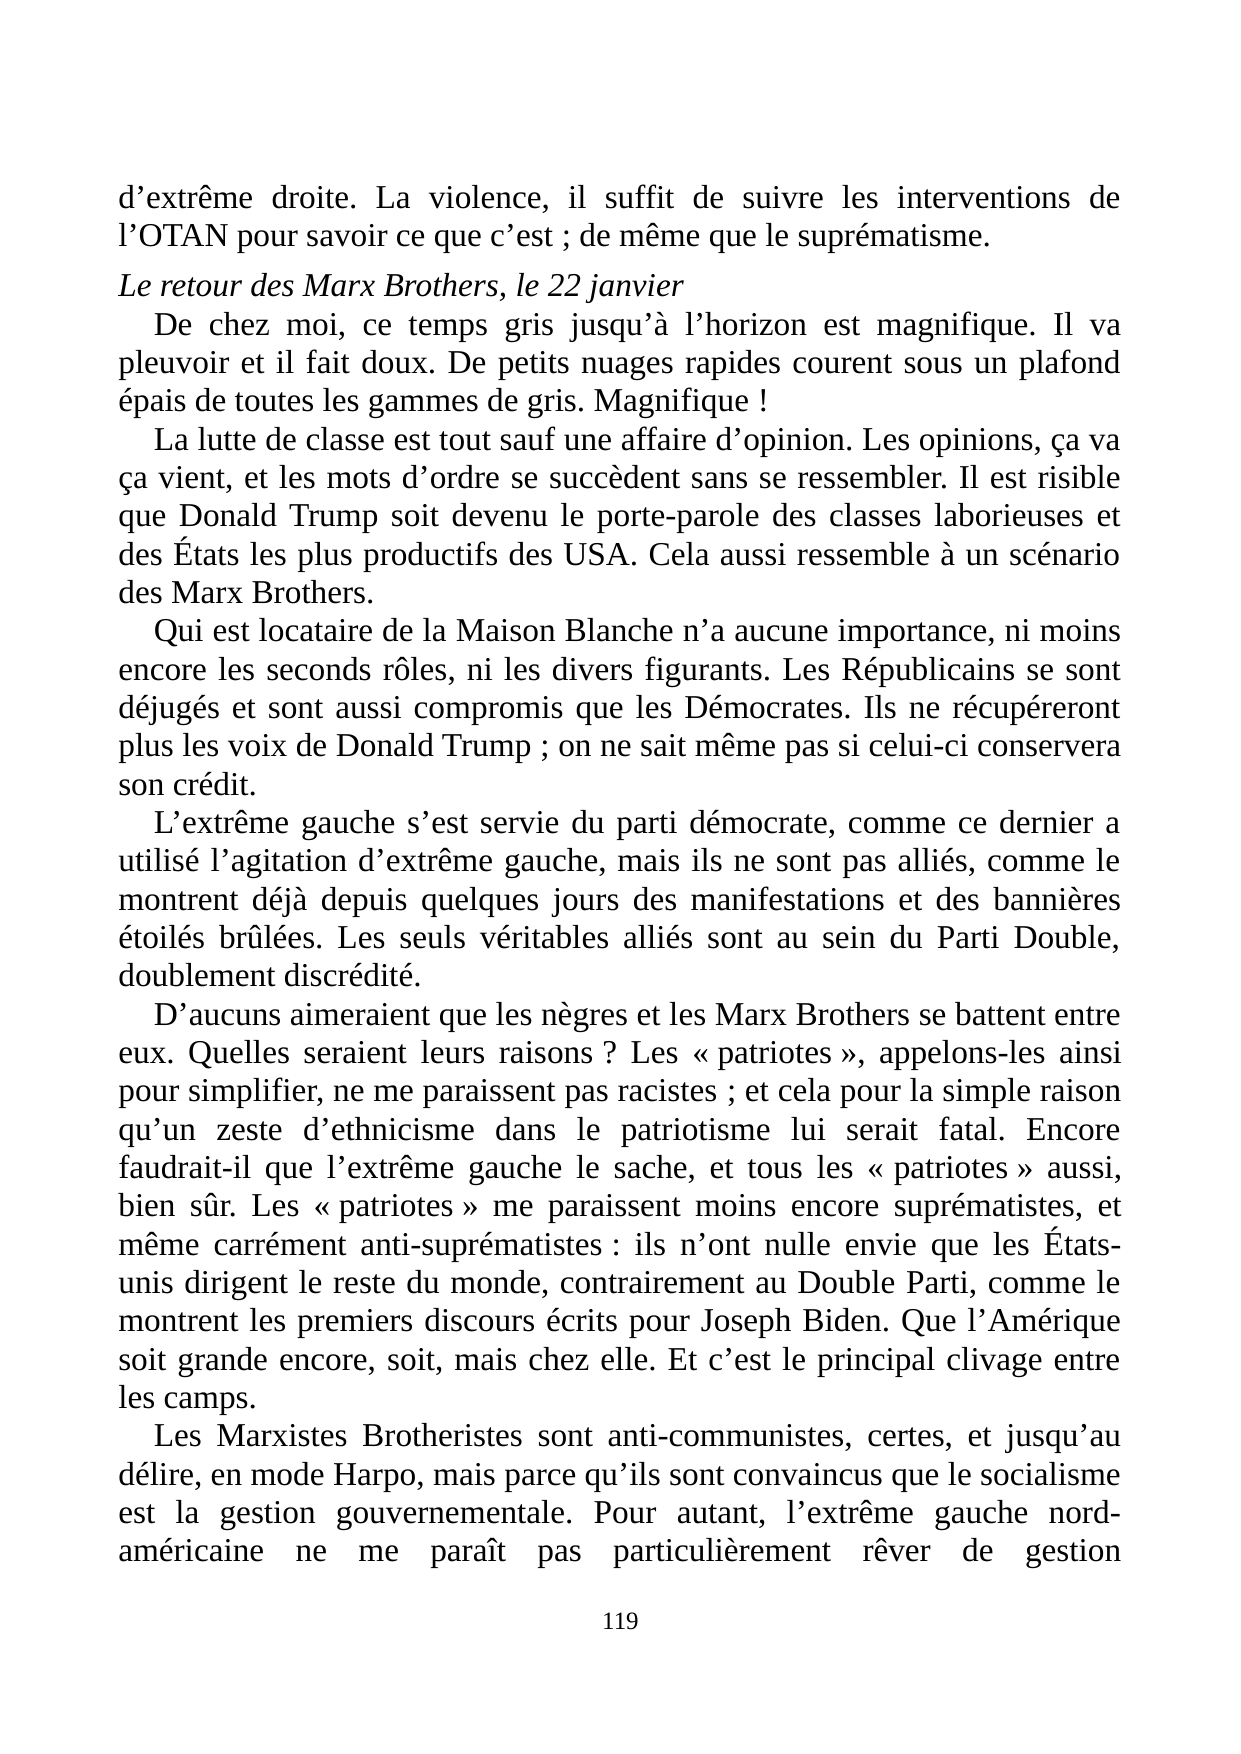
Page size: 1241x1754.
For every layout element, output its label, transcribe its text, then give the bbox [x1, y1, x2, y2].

text La lutte de classe est tout sauf une affaire d’opinion. Les opinions, ça va ça vient, et les mots d’ordre se succèdent sans se ressembler. Il est risible que Donald Trump soit devenu le porte-parole des classes laborieuses et des États les plus productifs des USA. Cela aussi ressemble à un scénario des Marx Brothers. [118, 419, 1122, 611]
text D’aucuns aimeraient que les nègres et les Marx Brothers se battent entre eux. Quelles seraient leurs raisons ? Les « patriotes », appelons-les ainsi pour simplifier, ne me paraissent pas racistes ; et cela pour la simple raison qu’un zeste d’ethnicisme dans le patriotisme lui serait fatal. Encore faudrait-il que l’extrême gauche le sache, et tous les « patriotes » aussi, bien sûr. Les « patriotes » me paraissent moins encore suprématistes, et même carrément anti-suprématistes : ils n’ont nulle envie que les États-unis dirigent le reste du monde, contrairement au Double Parti, comme le montrent les premiers discours écrits pour Joseph Biden. Que l’Amérique soit grande encore, soit, mais chez elle. Et c’est le principal clivage entre les camps. [118, 994, 1122, 1416]
text L’extrême gauche s’est servie du parti démocrate, comme ce dernier a utilisé l’agitation d’extrême gauche, mais ils ne sont pas alliés, comme le montrent déjà depuis quelques jours des manifestations et des bannières étoilés brûlées. Les seuls véritables alliés sont au sein du Parti Double, doublement discrédité. [118, 802, 1122, 994]
subtitle Le retour des Marx Brothers, le 22 janvier [118, 266, 1122, 304]
text De chez moi, ce temps gris jusqu’à l’horizon est magnifique. Il va pleuvoir et il fait doux. De petits nuages rapides courent sous un plafond épais de toutes les gammes de gris. Magnifique ! [118, 304, 1122, 419]
text d’extrême droite. La violence, il suffit de suivre les interventions de l’OTAN pour savoir ce que c’est ; de même que le suprématisme. [118, 177, 1122, 254]
text Qui est locataire de la Maison Blanche n’a aucune importance, ni moins encore les seconds rôles, ni les divers figurants. Les Républicains se sont déjugés et sont aussi compromis que les Démocrates. Ils ne récupéreront plus les voix de Donald Trump ; on ne sait même pas si celui-ci conservera son crédit. [118, 611, 1122, 802]
text Les Marxistes Brotheristes sont anti-communistes, certes, et jusqu’au délire, en mode Harpo, mais parce qu’ils sont convaincus que le socialisme est la gestion gouvernementale. Pour autant, l’extrême gauche nord-américaine ne me paraît pas particulièrement rêver de gestion [118, 1416, 1122, 1569]
